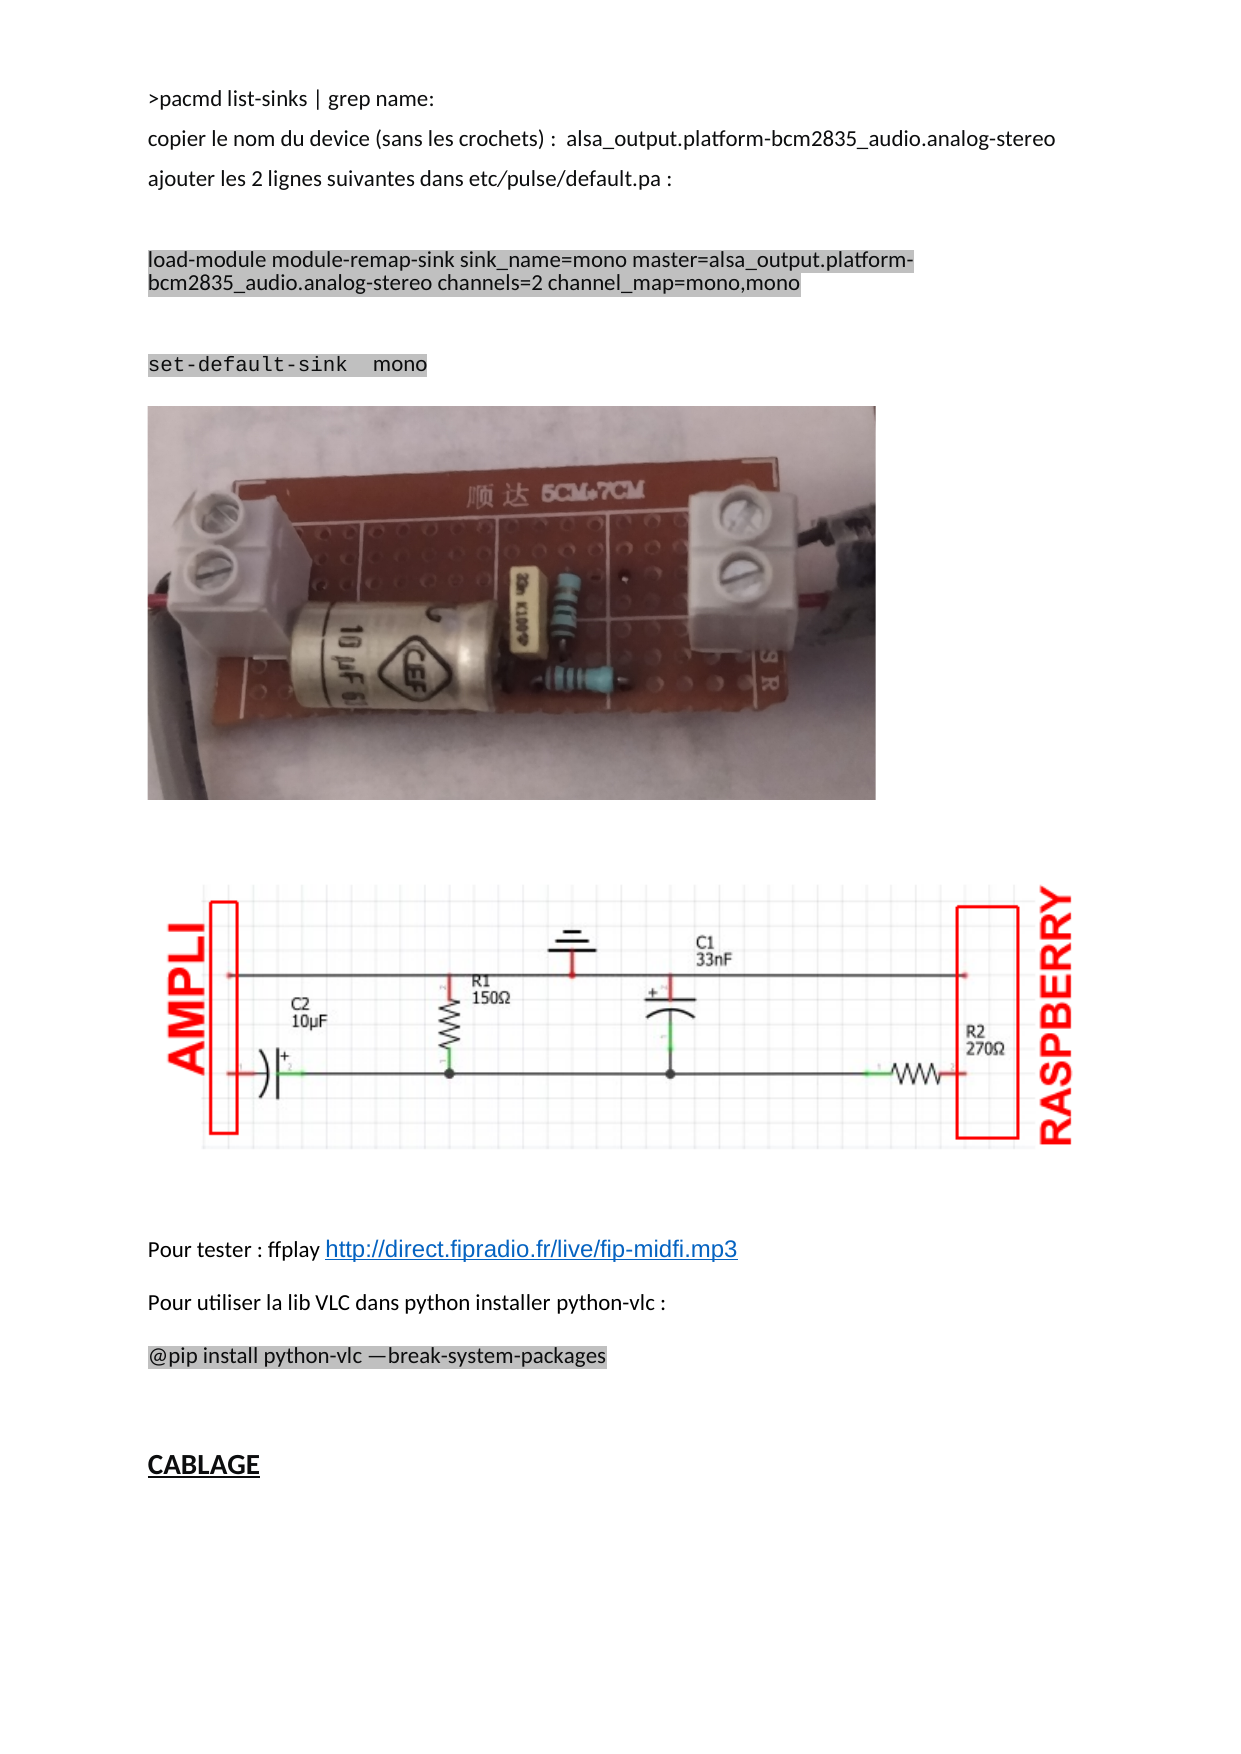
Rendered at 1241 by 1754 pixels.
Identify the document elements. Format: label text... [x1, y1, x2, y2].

picture [147, 882, 1093, 1154]
text set-default-sink mono [148, 353, 1093, 377]
text >pacmd list-sinks | grep name: [148, 89, 1093, 112]
text Pour utiliser la lib VLC dans python installer python-vlc : [148, 1293, 1093, 1316]
text load-module module-remap-sink sink_name=mono master=alsa_output.platform-bcm2835_audio.analog-stereo channels=2 channel_map=mono,mono [148, 249, 1093, 297]
picture [147, 406, 876, 800]
text copier le nom du device (sans les crochets) : alsa_output.platform-bcm2835_audio.analog-stereo [148, 129, 1093, 152]
text Pour tester : ffplay http://direct.fipradio.fr/live/fip-midfi.mp3 [148, 1236, 1093, 1263]
text ajouter les 2 lignes suivantes dans etc/pulse/default.pa : [148, 169, 1093, 193]
text CABLAGE [148, 1452, 1093, 1482]
text @pip install python-vlc —break-system-packages [148, 1346, 1093, 1369]
